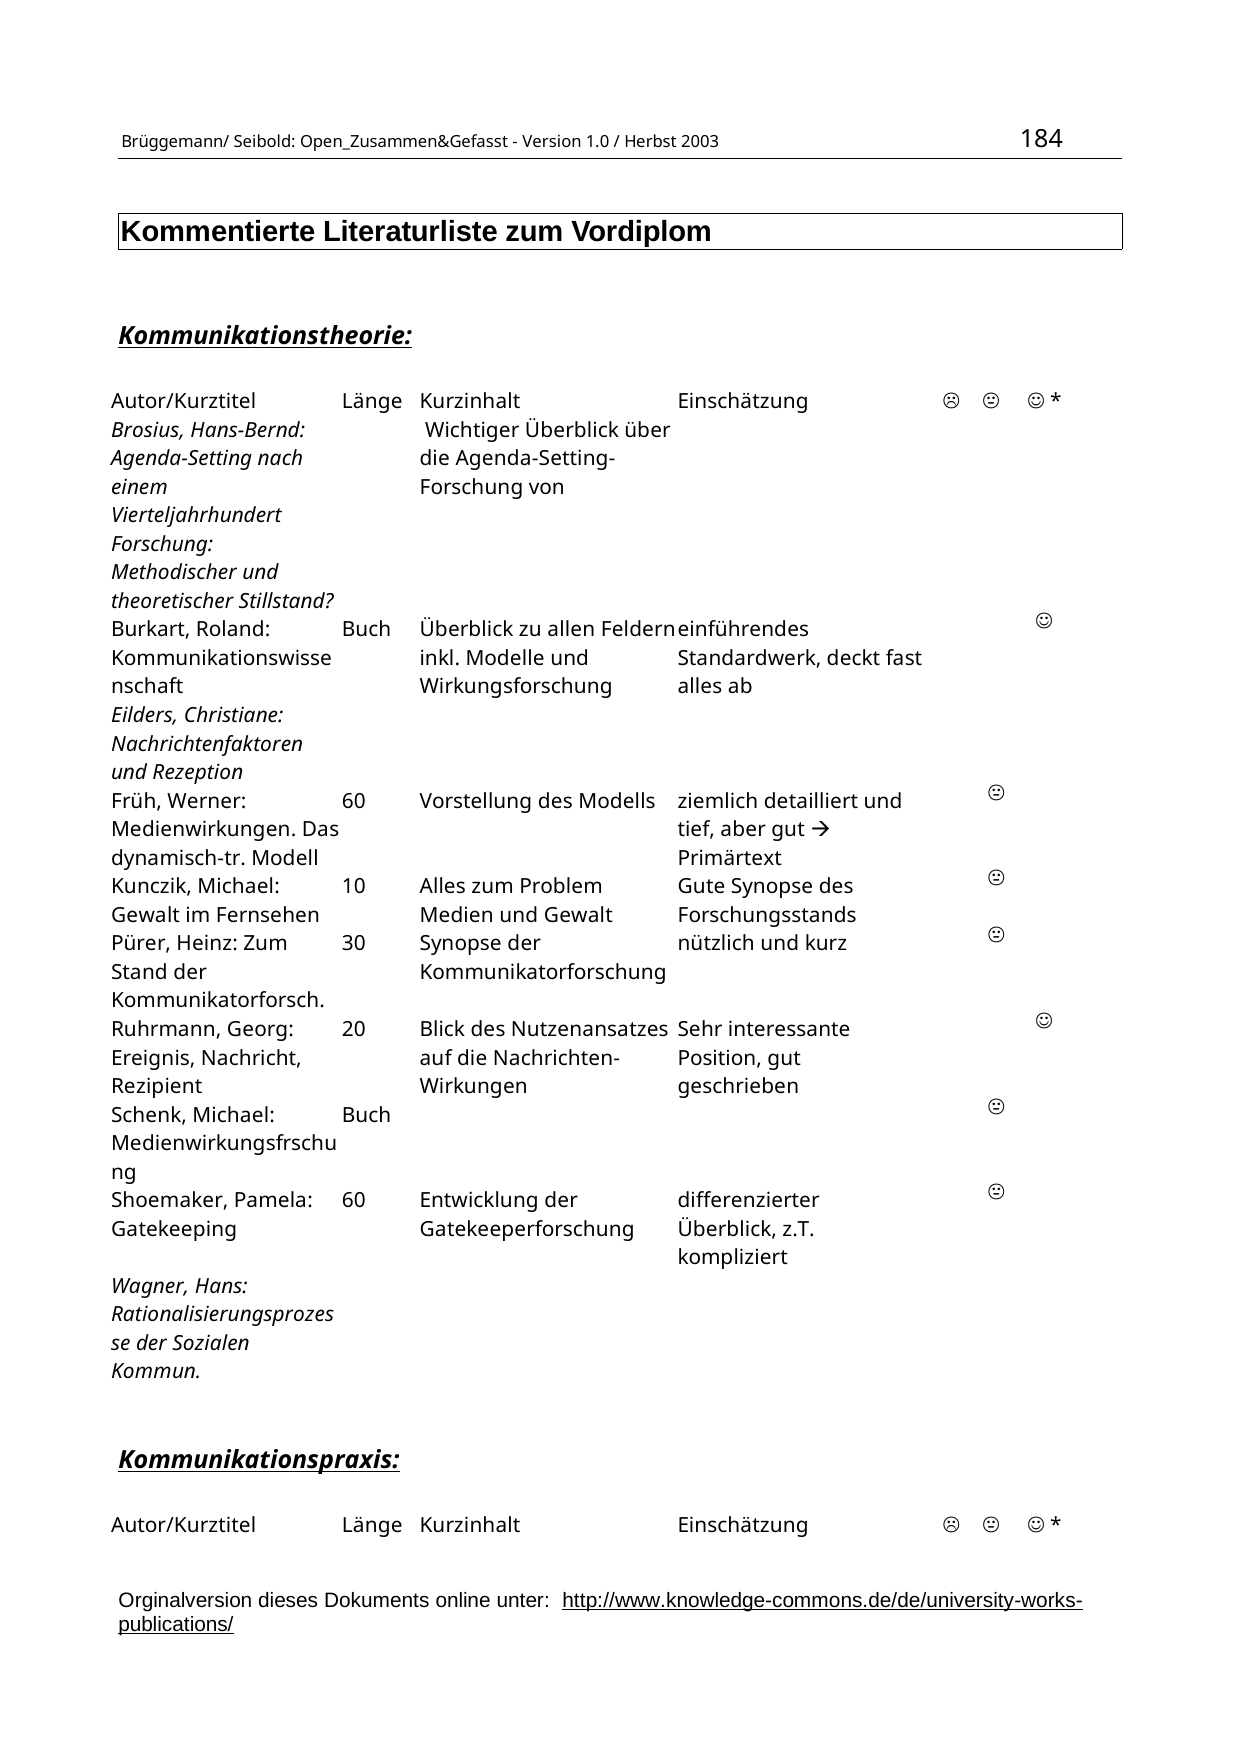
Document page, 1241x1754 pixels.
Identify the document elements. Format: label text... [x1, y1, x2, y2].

table_cell Pürer, Heinz: Zum Stand der Kommunikatorforsch. [111, 928, 342, 1014]
table_cell [924, 700, 974, 786]
table_cell  [975, 928, 1017, 1014]
table_cell [924, 1271, 974, 1385]
table_cell Shoemaker, Pamela: Gatekeeping [111, 1185, 342, 1271]
table_cell [1070, 871, 1079, 928]
table_cell nützlich und kurz [677, 928, 924, 1014]
table_cell Brosius, Hans-Bernd: Agenda-Setting nach einem Vierteljahrhundert Forschung: Methodischer und theoretischer Stillstand? [111, 415, 342, 614]
table_cell [975, 614, 1017, 700]
table_cell 60 [342, 1185, 419, 1271]
table_cell Burkart, Roland: Kommunikationswissenschaft [111, 614, 342, 700]
table_cell Sehr interessante Position, gut geschrieben [677, 1014, 924, 1099]
table_cell [1070, 614, 1079, 700]
text Kommunikationspraxis: [118, 1442, 1122, 1476]
table_cell [924, 928, 974, 1014]
table_cell 20 [342, 1014, 419, 1099]
table_cell [419, 1100, 677, 1185]
table_cell Vorstellung des Modells [419, 786, 677, 871]
table_cell ziemlich detailliert und tief, aber gut  Primärtext [677, 786, 924, 871]
table_cell  [975, 1185, 1017, 1271]
table_cell [677, 700, 924, 786]
table_cell differenzierter Überblick, z.T. kompliziert [677, 1185, 924, 1271]
table_cell Überblick zu allen Feldern inkl. Modelle und Wirkungsforschung [419, 614, 677, 700]
table_cell [1018, 786, 1070, 871]
table_header Autor/Kurztitel [111, 1510, 342, 1538]
table_cell [1018, 415, 1070, 614]
table_header Einschätzung [677, 386, 924, 414]
table_cell [924, 786, 974, 871]
table_cell [1018, 700, 1070, 786]
table_header Kurzinhalt [419, 1510, 677, 1538]
table_cell [342, 1271, 419, 1385]
table_cell 30 [342, 928, 419, 1014]
table_cell [342, 700, 419, 786]
table_cell Buch [342, 614, 419, 700]
table_cell [1070, 700, 1079, 786]
table_cell Kunczik, Michael: Gewalt im Fernsehen [111, 871, 342, 928]
table_cell [924, 614, 974, 700]
table_cell [677, 1100, 924, 1185]
table_header Kurzinhalt [419, 386, 677, 414]
table_cell  [975, 1100, 1017, 1185]
table_cell 10 [342, 871, 419, 928]
table_cell Eilders, Christiane: Nachrichtenfaktoren und Rezeption [111, 700, 342, 786]
table_cell [924, 415, 974, 614]
table_cell einführendes Standardwerk, deckt fast alles ab [677, 614, 924, 700]
table_cell Buch [342, 1100, 419, 1185]
table_cell [1018, 928, 1070, 1014]
table_cell Ruhrmann, Georg: Ereignis, Nachricht, Rezipient [111, 1014, 342, 1099]
table_cell [924, 1100, 974, 1185]
table_cell [1070, 415, 1079, 614]
table_cell [924, 871, 974, 928]
table_cell Schenk, Michael: Medienwirkungsfrschung [111, 1100, 342, 1185]
table_cell Entwicklung der Gatekeeperforschung [419, 1185, 677, 1271]
table_cell [975, 1271, 1017, 1385]
table_cell [677, 1271, 924, 1385]
table_cell [677, 415, 924, 614]
table_cell  [1018, 1014, 1070, 1099]
table_cell [1070, 786, 1079, 871]
table_cell [1070, 928, 1079, 1014]
table_cell [1018, 871, 1070, 928]
table_cell [1018, 1100, 1070, 1185]
table_cell Wichtiger Überblick über die Agenda-Setting-Forschung von [419, 415, 677, 614]
table_cell [1070, 1271, 1079, 1385]
text Kommunikationstheorie: [118, 318, 1122, 352]
table_header Länge [342, 386, 419, 414]
table_cell Wagner, Hans: Rationalisierungsprozesse der Sozialen Kommun. [111, 1271, 342, 1385]
table_cell 60 [342, 786, 419, 871]
table_cell  [975, 871, 1017, 928]
table_cell [342, 415, 419, 614]
table_cell Synopse der Kommunikatorforschung [419, 928, 677, 1014]
table_cell [1070, 1185, 1079, 1271]
table_cell Gute Synopse des Forschungsstands [677, 871, 924, 928]
table_header    * [924, 386, 1079, 414]
table_cell [1018, 1185, 1070, 1271]
table_cell [1018, 1271, 1070, 1385]
table_header    * [924, 1510, 1079, 1538]
table_cell [1070, 1100, 1079, 1185]
table_header Autor/Kurztitel [111, 386, 342, 414]
table_cell [1070, 1014, 1079, 1099]
table_cell Früh, Werner: Medienwirkungen. Das dynamisch-tr. Modell [111, 786, 342, 871]
table_header Länge [342, 1510, 419, 1538]
table_cell [975, 415, 1017, 614]
table_cell [419, 1271, 677, 1385]
table_cell Alles zum Problem Medien und Gewalt [419, 871, 677, 928]
subtitle Kommentierte Literaturliste zum Vordiplom [119, 214, 1122, 249]
table_cell  [1018, 614, 1070, 700]
table_cell [975, 1014, 1017, 1099]
table_cell [924, 1185, 974, 1271]
table_cell [975, 700, 1017, 786]
table_cell [924, 1014, 974, 1099]
table_cell [419, 700, 677, 786]
table_cell  [975, 786, 1017, 871]
table_cell Blick des Nutzenansatzes auf die Nachrichten-Wirkungen [419, 1014, 677, 1099]
table_header Einschätzung [677, 1510, 924, 1538]
